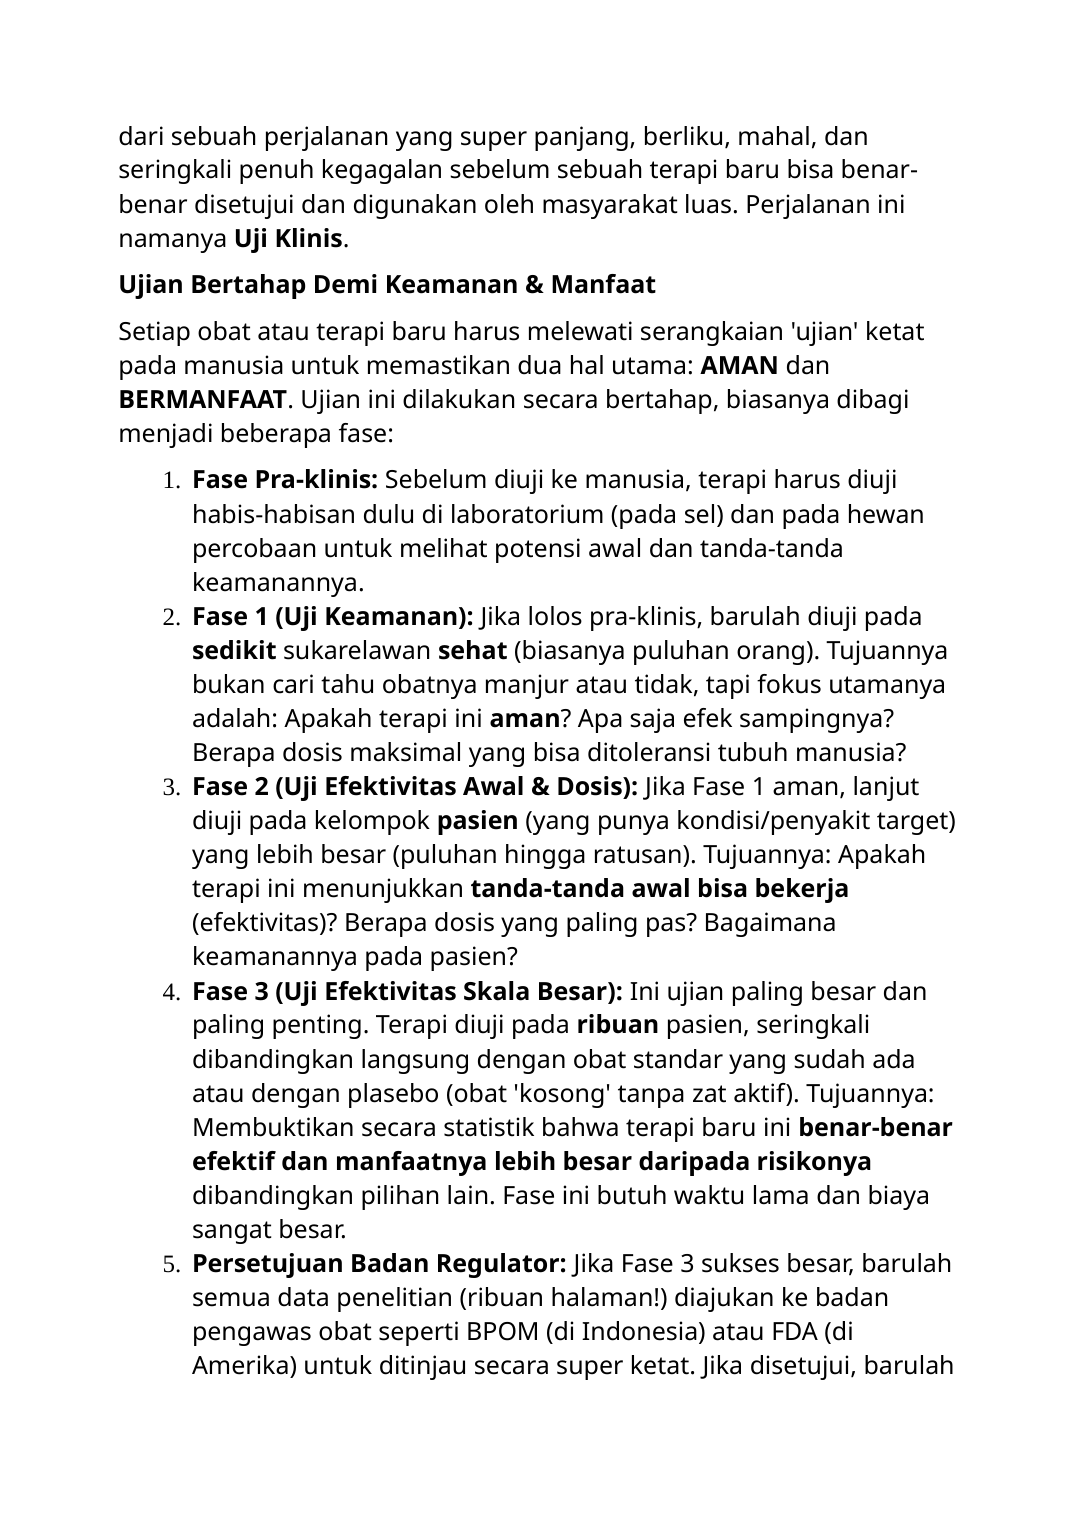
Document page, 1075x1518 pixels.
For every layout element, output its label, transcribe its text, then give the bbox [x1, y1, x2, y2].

list Persetujuan Badan Regulator: Jika Fase 3 sukses besar, barulah semua data penelitian (ribuan halaman!) diajukan ke badan pengawas obat seperti BPOM (di Indonesia) atau FDA (di Amerika) untuk ditinjau secara super ketat. Jika disetujui, barulah [162, 1246, 957, 1382]
text dari sebuah perjalanan yang super panjang, berliku, mahal, dan seringkali penuh kegagalan sebelum sebuah terapi baru bisa benar-benar disetujui dan digunakan oleh masyarakat luas. Perjalanan ini namanya Uji Klinis. [118, 118, 957, 254]
list Fase Pra-klinis: Sebelum diuji ke manusia, terapi harus diuji habis-habisan dulu di laboratorium (pada sel) dan pada hewan percobaan untuk melihat potensi awal dan tanda-tanda keamanannya. [162, 462, 957, 598]
text Setiap obat atau terapi baru harus melewati serangkaian 'ujian' ketat pada manusia untuk memastikan dua hal utama: AMAN dan BERMANFAAT. Ujian ini dilakukan secara bertahap, biasanya dibagi menjadi beberapa fase: [118, 313, 957, 450]
text Ujian Bertahap Demi Keamanan & Manfaat [118, 267, 957, 301]
list Fase 3 (Uji Efektivitas Skala Besar): Ini ujian paling besar dan paling penting. Terapi diuji pada ribuan pasien, seringkali dibandingkan langsung dengan obat standar yang sudah ada atau dengan plasebo (obat 'kosong' tanpa zat aktif). Tujuannya: Membuktikan secara statistik bahwa terapi baru ini benar-benar efektif dan manfaatnya lebih besar daripada risikonya dibandingkan pilihan lain. Fase ini butuh waktu lama dan biaya sangat besar. [162, 973, 957, 1246]
list Fase 1 (Uji Keamanan): Jika lolos pra-klinis, barulah diuji pada sedikit sukarelawan sehat (biasanya puluhan orang). Tujuannya bukan cari tahu obatnya manjur atau tidak, tapi fokus utamanya adalah: Apakah terapi ini aman? Apa saja efek sampingnya? Berapa dosis maksimal yang bisa ditoleransi tubuh manusia? [162, 598, 957, 769]
list Fase 2 (Uji Efektivitas Awal & Dosis): Jika Fase 1 aman, lanjut diuji pada kelompok pasien (yang punya kondisi/penyakit target) yang lebih besar (puluhan hingga ratusan). Tujuannya: Apakah terapi ini menunjukkan tanda-tanda awal bisa bekerja (efektivitas)? Berapa dosis yang paling pas? Bagaimana keamanannya pada pasien? [162, 769, 957, 973]
